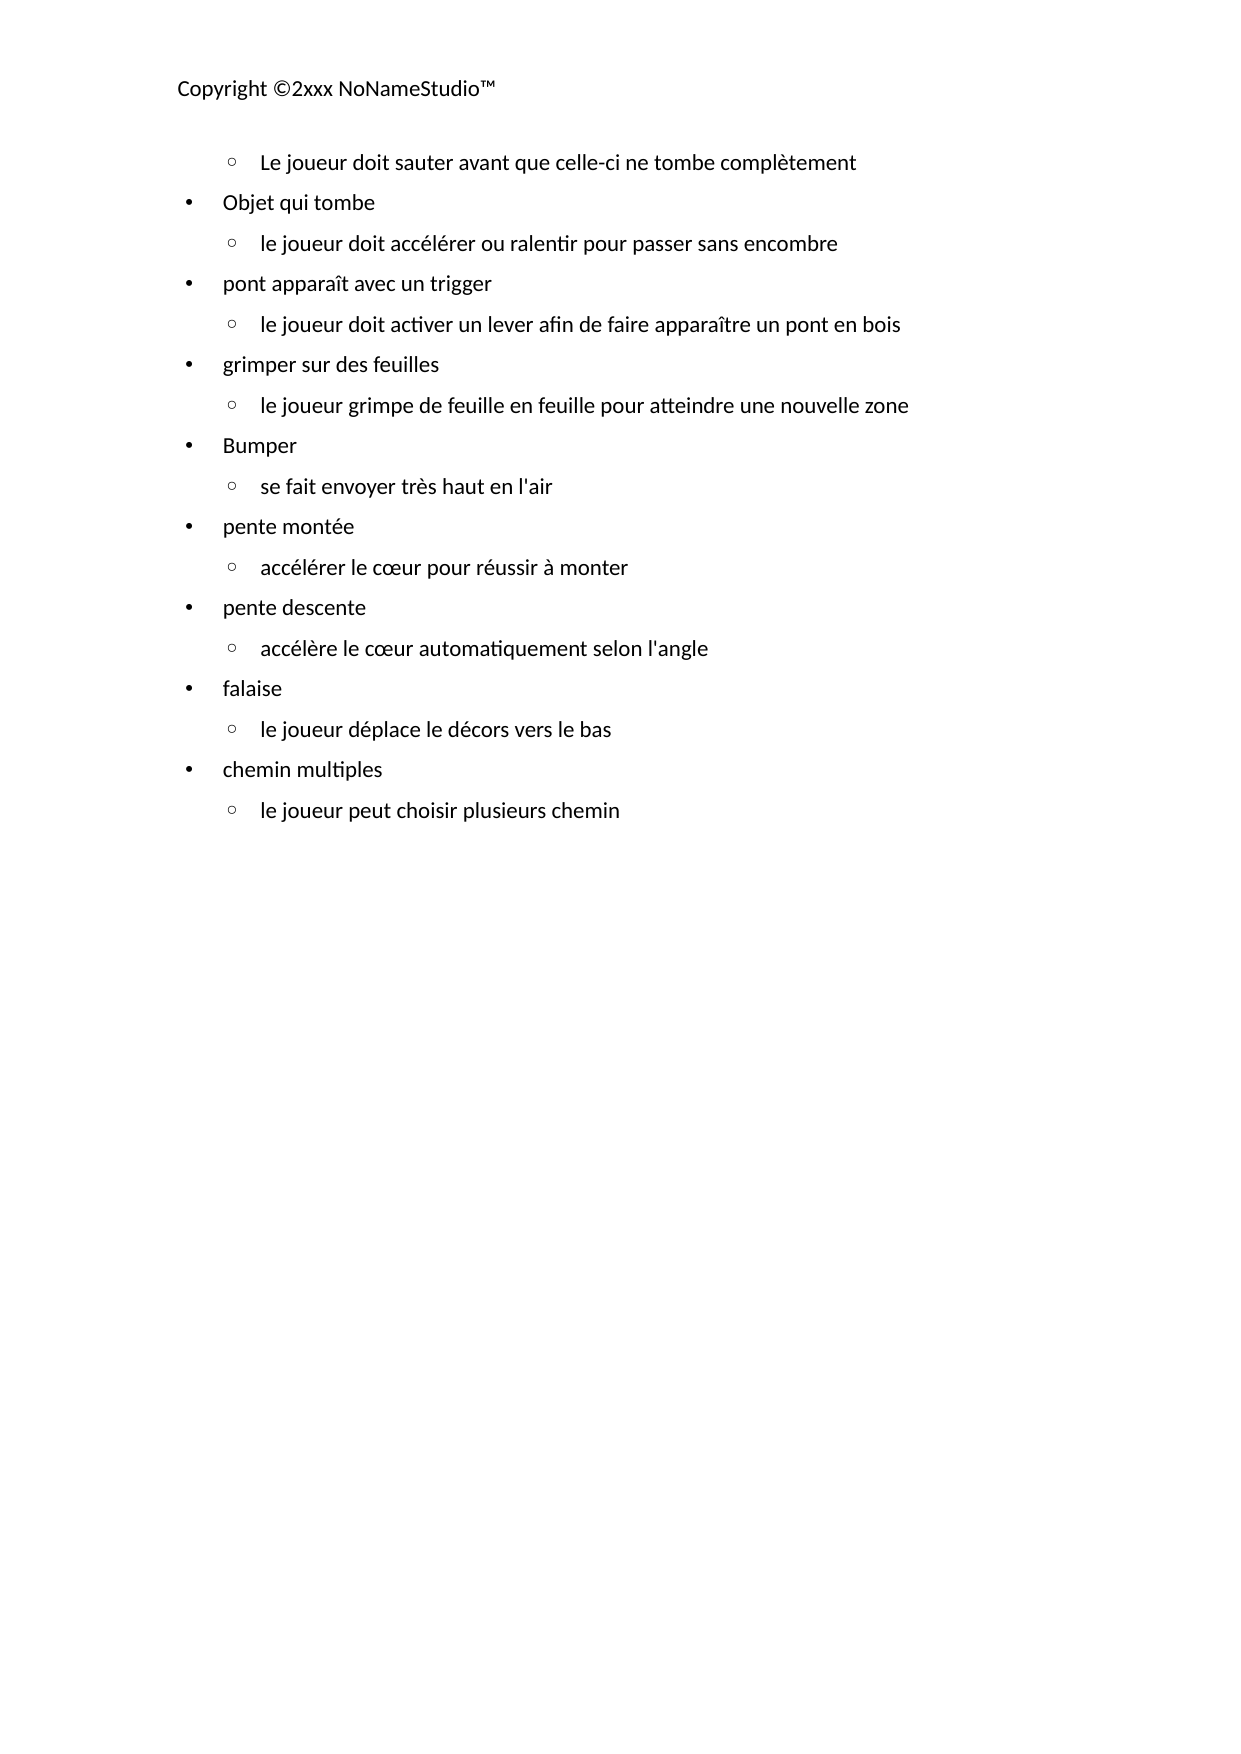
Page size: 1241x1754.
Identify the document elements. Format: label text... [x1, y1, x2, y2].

list pente montée [185, 512, 1093, 540]
list pente descente [185, 593, 1093, 621]
list accélère le cœur automatiquement selon l'angle [223, 634, 1093, 662]
list grimper sur des feuilles [185, 350, 1093, 378]
list Objet qui tombe [185, 188, 1093, 216]
list pont apparaît avec un trigger [185, 269, 1093, 297]
list le joueur peut choisir plusieurs chemin [223, 796, 1093, 824]
list Le joueur doit sauter avant que celle-ci ne tombe complètement [223, 148, 1093, 176]
list le joueur grimpe de feuille en feuille pour atteindre une nouvelle zone [223, 391, 1093, 419]
list le joueur doit activer un lever afin de faire apparaître un pont en bois [223, 310, 1093, 338]
list le joueur déplace le décors vers le bas [223, 715, 1093, 743]
list accélérer le cœur pour réussir à monter [223, 553, 1093, 581]
list chemin multiples [185, 755, 1093, 783]
list Bumper [185, 431, 1093, 459]
list falaise [185, 674, 1093, 702]
list se fait envoyer très haut en l'air [223, 472, 1093, 500]
list le joueur doit accélérer ou ralentir pour passer sans encombre [223, 229, 1093, 257]
